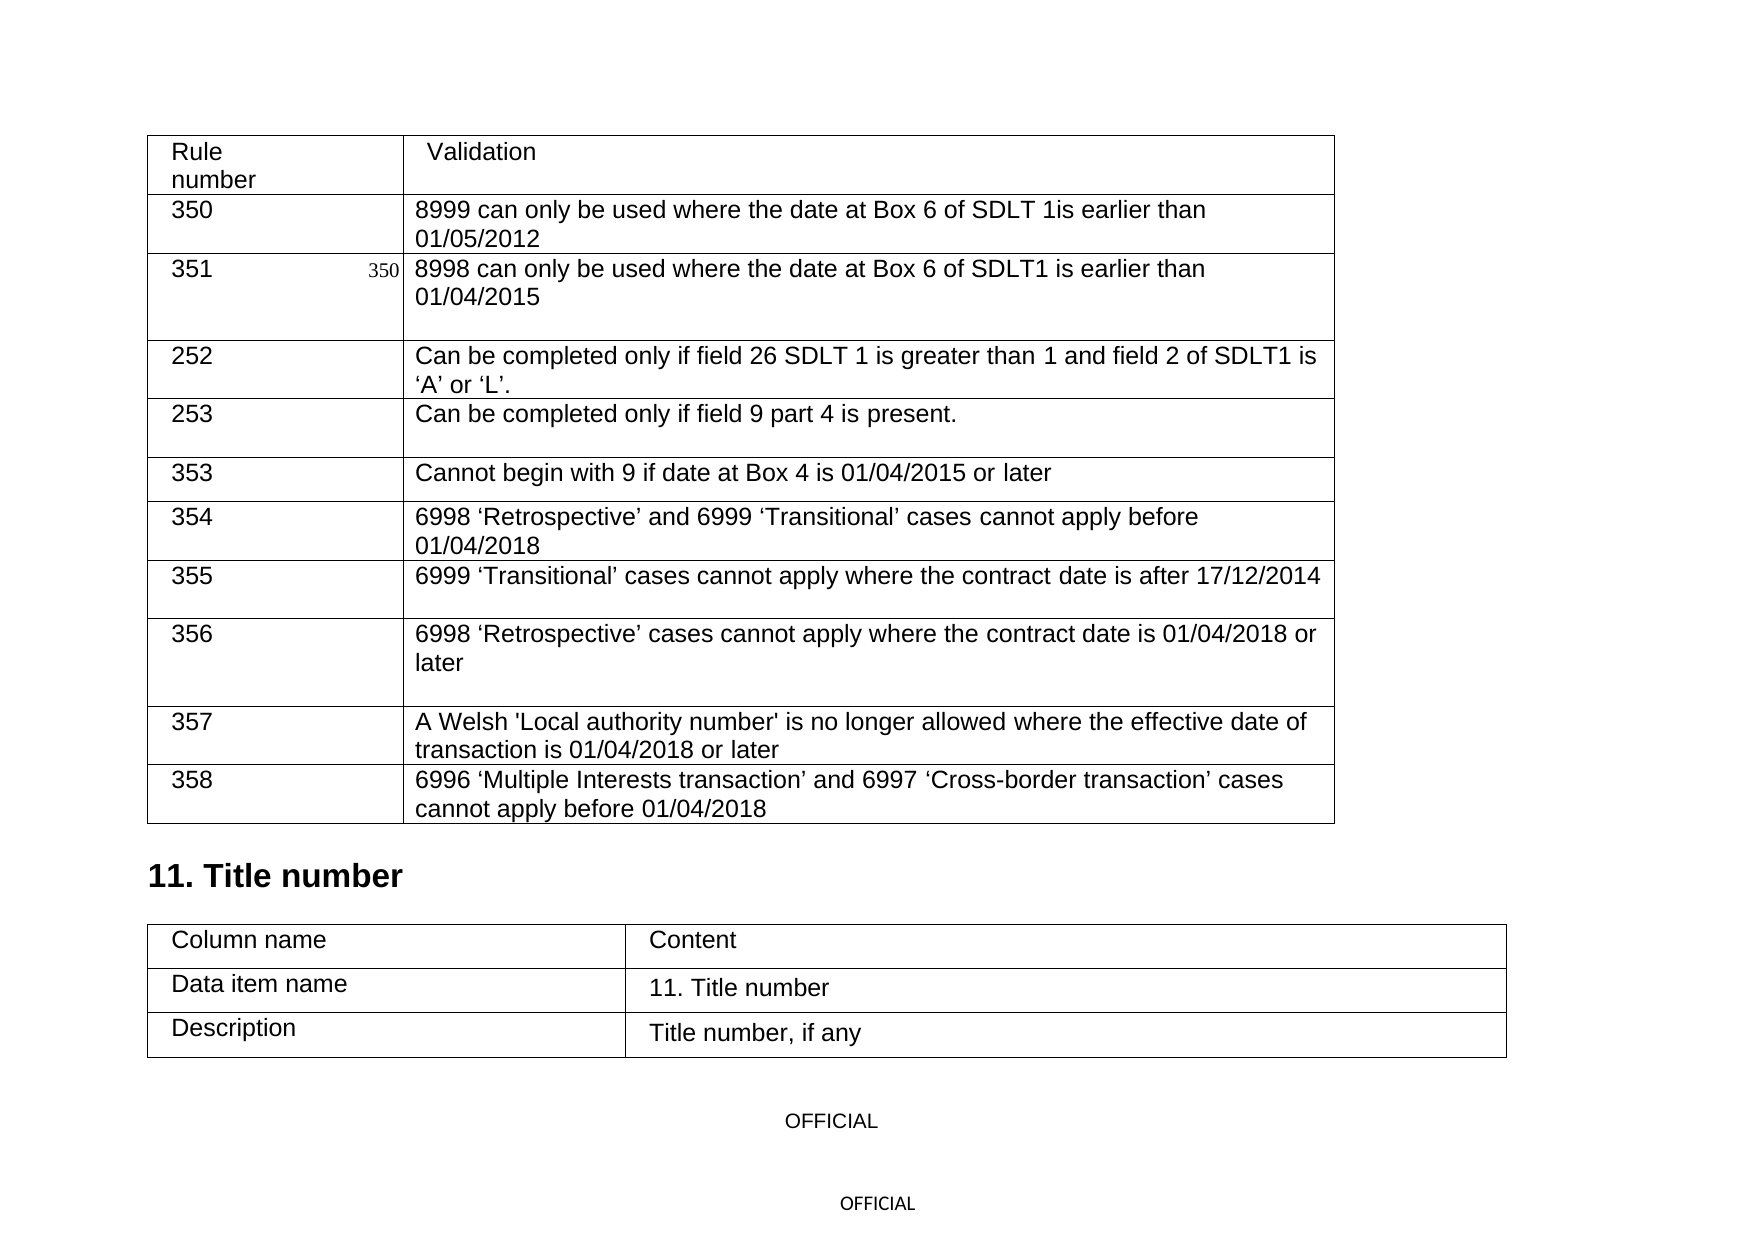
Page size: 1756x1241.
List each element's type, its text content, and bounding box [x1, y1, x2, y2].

table_cell 351 [148, 254, 403, 340]
table_cell Title number, if any [626, 1013, 1506, 1057]
table_cell 350 [148, 195, 403, 252]
table_cell 357 [148, 707, 403, 764]
table_header Content [626, 925, 1506, 968]
table_cell Cannot begin with 9 if date at Box 4 is 01/04/2015 or later [404, 458, 1334, 501]
table_cell Description [148, 1013, 625, 1057]
table_cell 356 [148, 619, 403, 706]
table_cell 252 [148, 341, 403, 398]
table_cell 355 [148, 561, 403, 618]
table_cell Can be completed only if field 9 part 4 is present. [404, 399, 1334, 457]
table_cell 6998 ‘Retrospective’ and 6999 ‘Transitional’ cases cannot apply before 01/04/2018 [404, 502, 1334, 560]
table_cell 6996 ‘Multiple Interests transaction’ and 6997 ‘Cross-border transaction’ cases cannot apply before 01/04/2018 [404, 765, 1334, 823]
table_cell Can be completed only if field 26 SDLT 1 is greater than 1 and field 2 of SDLT1 is ‘A’ or ‘L’. [404, 341, 1334, 398]
table_header Column name [148, 925, 625, 968]
table_cell 6999 ‘Transitional’ cases cannot apply where the contract date is after 17/12/2014 [404, 561, 1334, 618]
table_cell 358 [148, 765, 403, 823]
table_cell 8999 can only be used where the date at Box 6 of SDLT 1is earlier than 01/05/2012 [404, 195, 1334, 252]
table_cell A Welsh 'Local authority number' is no longer allowed where the effective date of transaction is 01/04/2018 or later [404, 707, 1334, 764]
table_cell 11. Title number [626, 969, 1506, 1012]
table_cell 253 [148, 399, 403, 457]
table_cell 353 [148, 458, 403, 501]
table_cell Data item name [148, 969, 625, 1012]
table_cell 354 [148, 502, 403, 560]
table_cell 8998 can only be used where the date at Box 6 of SDLT1 is earlier than 01/04/2015 [404, 254, 1334, 340]
table_cell 6998 ‘Retrospective’ cases cannot apply where the contract date is 01/04/2018 or later [404, 619, 1334, 706]
table_header Validation [404, 136, 1334, 194]
table_header Rule number [148, 136, 403, 194]
subtitle 11. Title number [148, 857, 1515, 895]
